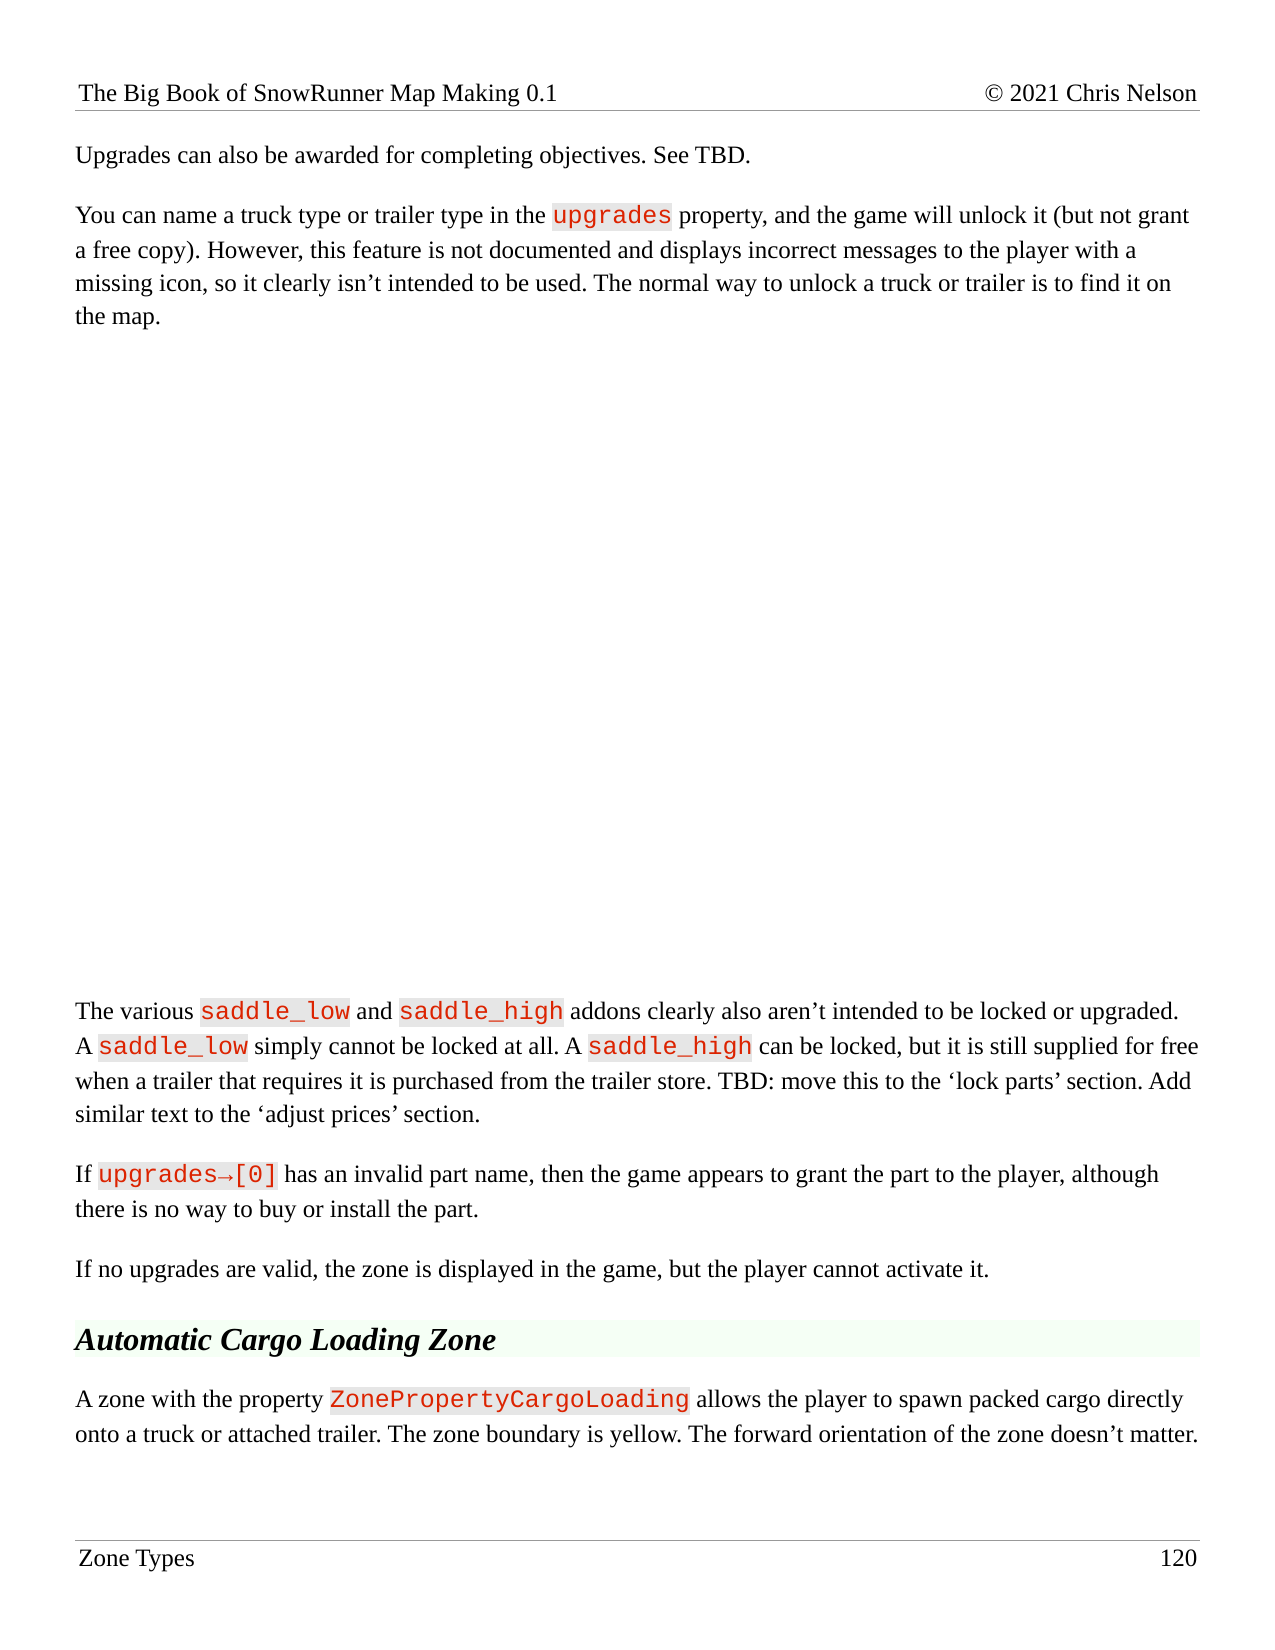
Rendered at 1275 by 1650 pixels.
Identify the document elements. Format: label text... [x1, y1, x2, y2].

text If no upgrades are valid, the zone is displayed in the game, but the player cannot activate it. [75, 1254, 1200, 1283]
text If upgrades→[0] has an invalid part name, then the game appears to grant the part to the player, although there is no way to buy or install the part. [75, 1159, 1200, 1223]
text A zone with the property ZonePropertyCargoLoading allows the player to spawn packed cargo directly onto a truck or attached trailer. The zone boundary is yellow. The forward orientation of the zone doesn’t matter. [75, 1384, 1200, 1448]
text Upgrades can also be awarded for completing objectives. See TBD. [75, 140, 1200, 169]
subtitle Automatic Cargo Loading Zone [75, 1320, 1200, 1357]
text You can name a truck type or trailer type in the upgrades property, and the game will unlock it (but not grant a free copy). However, this feature is not documented and displays incorrect messages to the player with a missing icon, so it clearly isn’t intended to be used. The normal way to unlock a truck or trailer is to find it on the map. [75, 200, 1200, 330]
text The various saddle_low and saddle_high addons clearly also aren’t intended to be locked or upgraded. A saddle_low simply cannot be locked at all. A saddle_high can be locked, but it is still supplied for free when a trailer that requires it is purchased from the trailer store. TBD: move this to the ‘lock parts’ section. Add similar text to the ‘adjust prices’ section. [75, 996, 1200, 1128]
